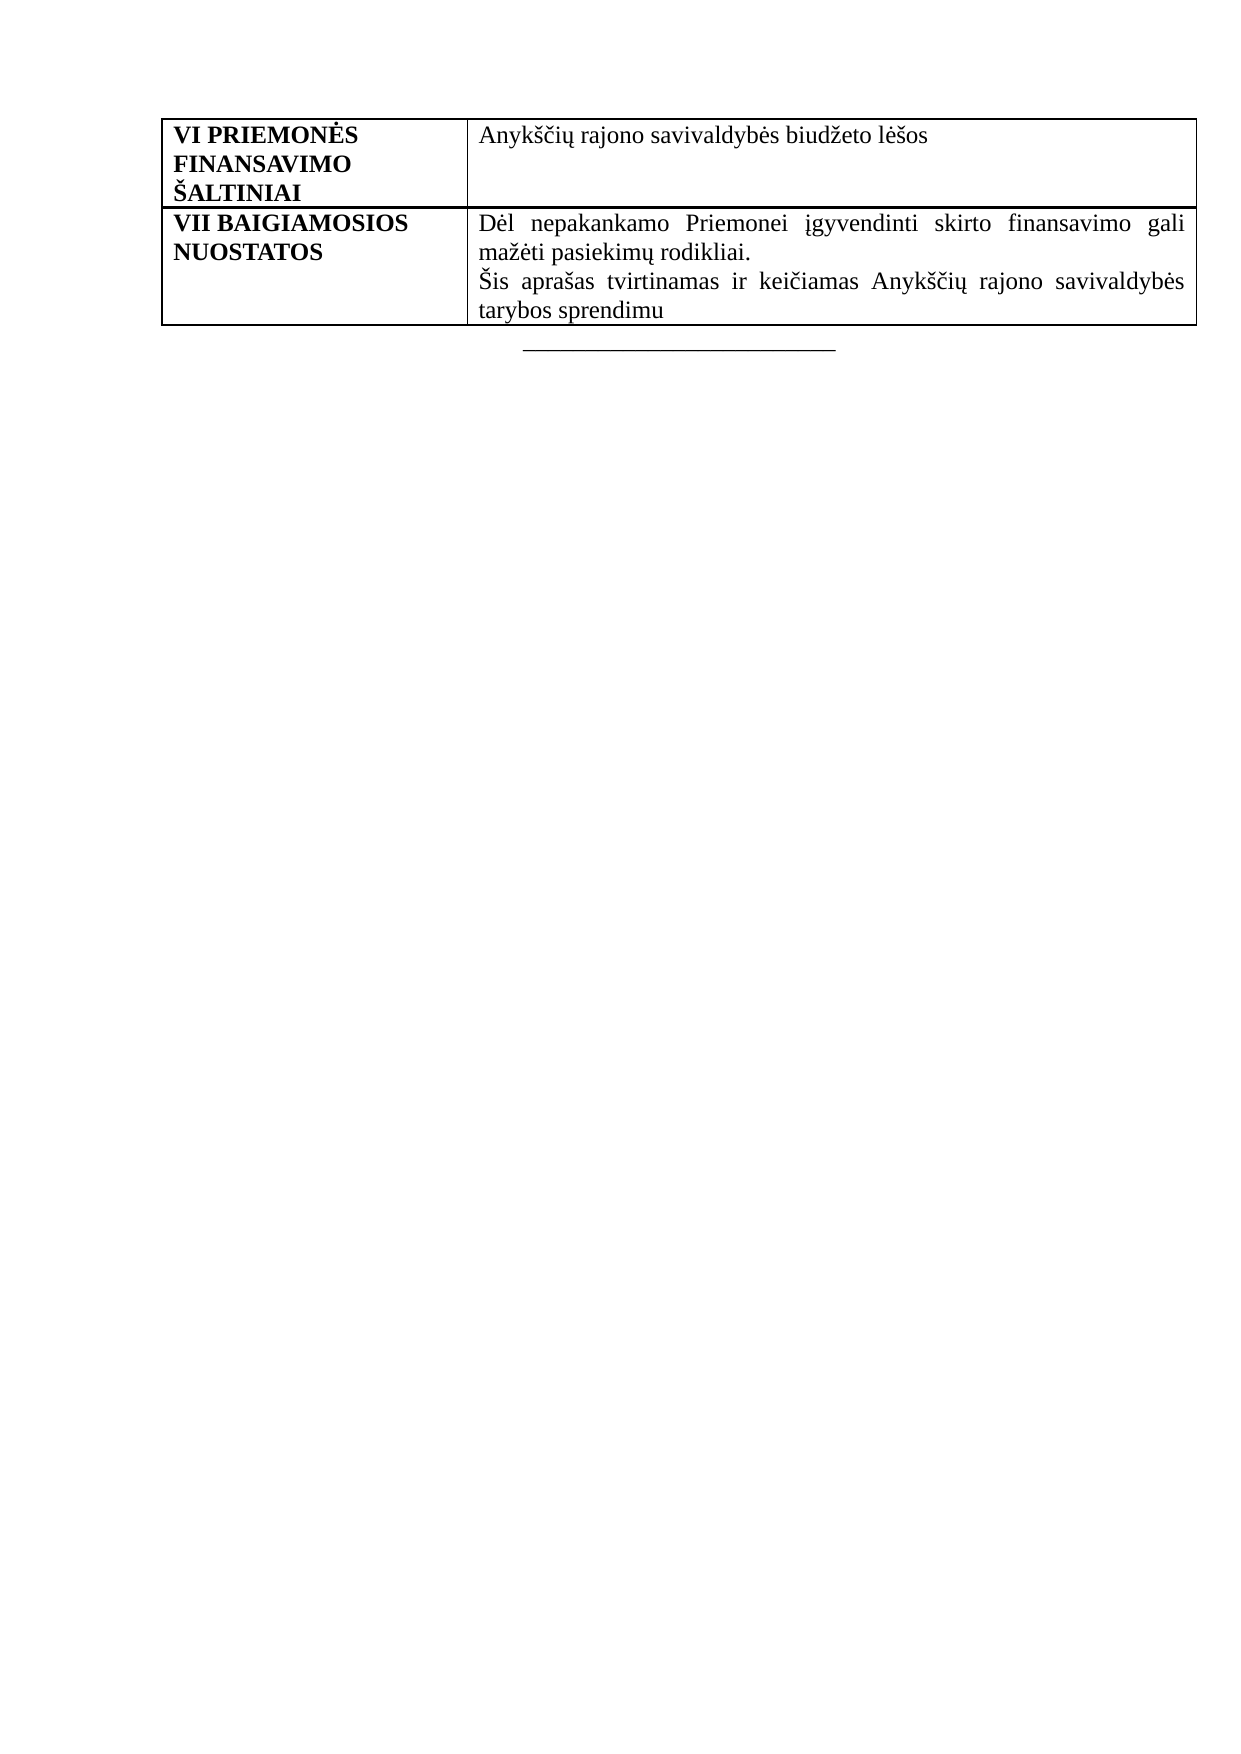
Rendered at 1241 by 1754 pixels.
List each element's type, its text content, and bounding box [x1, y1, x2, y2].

table_cell VII BAIGIAMOSIOS NUOSTATOS [163, 209, 467, 323]
text _________________________ [177, 326, 1181, 354]
table_cell Anykščių rajono savivaldybės biudžeto lėšos [468, 120, 1196, 206]
table_cell Dėl nepakankamo Priemonei įgyvendinti skirto finansavimo gali mažėti pasiekimų rodikliai. Šis aprašas tvirtinamas ir keičiamas Anykščių rajono savivaldybės tarybos sprendimu [468, 209, 1196, 323]
table_cell VI PRIEMONĖS FINANSAVIMO ŠALTINIAI [163, 120, 467, 206]
